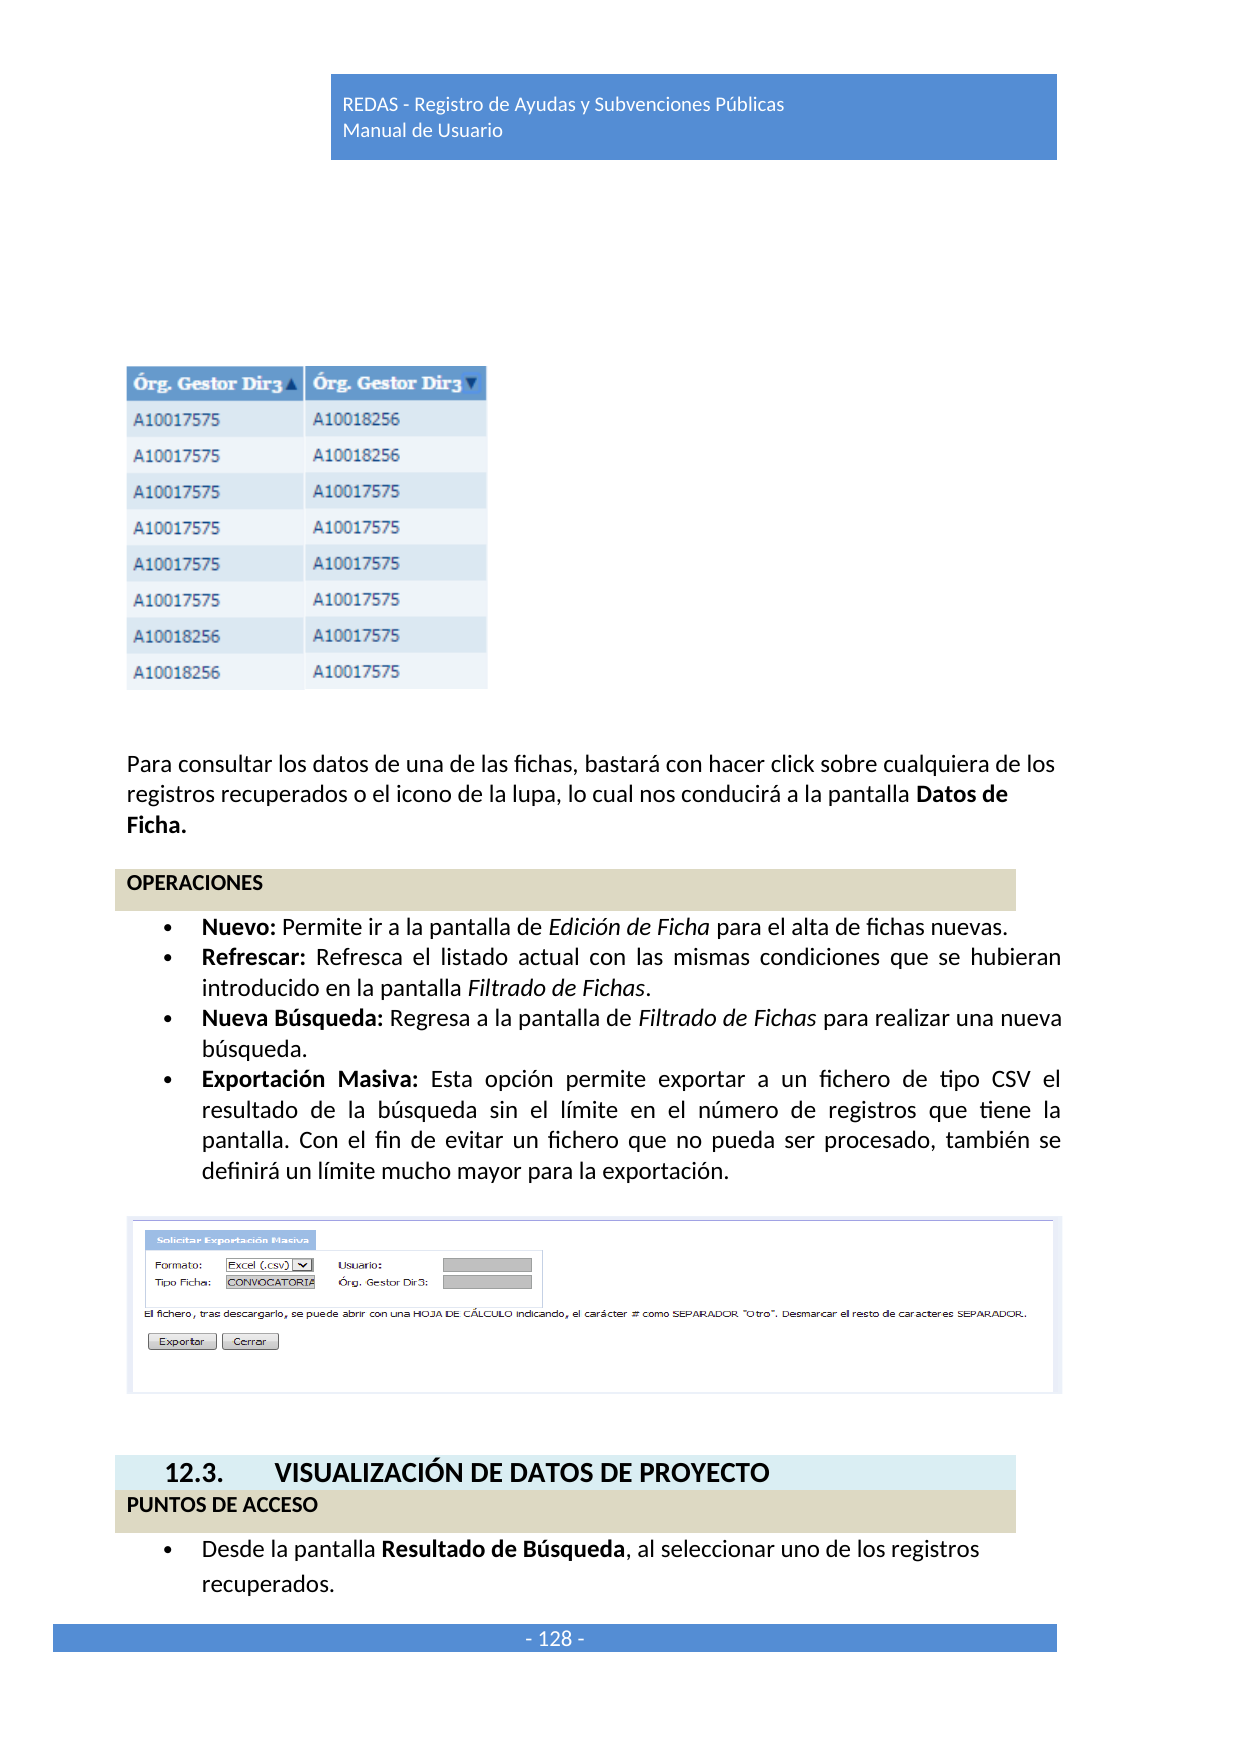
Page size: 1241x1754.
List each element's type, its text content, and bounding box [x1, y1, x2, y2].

list Exportación Masiva: Esta opción permite exportar a un fichero de tipo CSV el resultado de la búsqueda sin el límite en el número de registros que tiene la pantalla. Con el fin de evitar un fichero que no pueda ser procesado, también se definirá un límite mucho mayor para la exportación. [164, 1064, 1062, 1186]
text Para consultar los datos de una de las fichas, bastará con hacer click sobre cualquiera de los registros recuperados o el icono de la lupa, lo cual nos conducirá a la pantalla Datos de Ficha. [127, 748, 1062, 839]
picture [126, 1216, 1063, 1394]
list Nueva Búsqueda: Regresa a la pantalla de Filtrado de Fichas para realizar una nueva búsqueda. [164, 1003, 1062, 1064]
table_cell PUNTOS DE ACCESO [115, 1490, 1016, 1533]
table_header OPERACIONES [115, 869, 1016, 911]
list Refrescar: Refresca el listado actual con las mismas condiciones que se hubieran introducido en la pantalla Filtrado de Fichas. [164, 942, 1062, 1003]
list Nuevo: Permite ir a la pantalla de Edición de Ficha para el alta de fichas nuevas. [164, 911, 1062, 942]
picture [126, 366, 488, 690]
list Desde la pantalla Resultado de Búsqueda, al seleccionar uno de los registros recuperados. [164, 1533, 1062, 1598]
table_header VISUALIZACIÓN DE DATOS DE PROYECTO [115, 1455, 1016, 1490]
